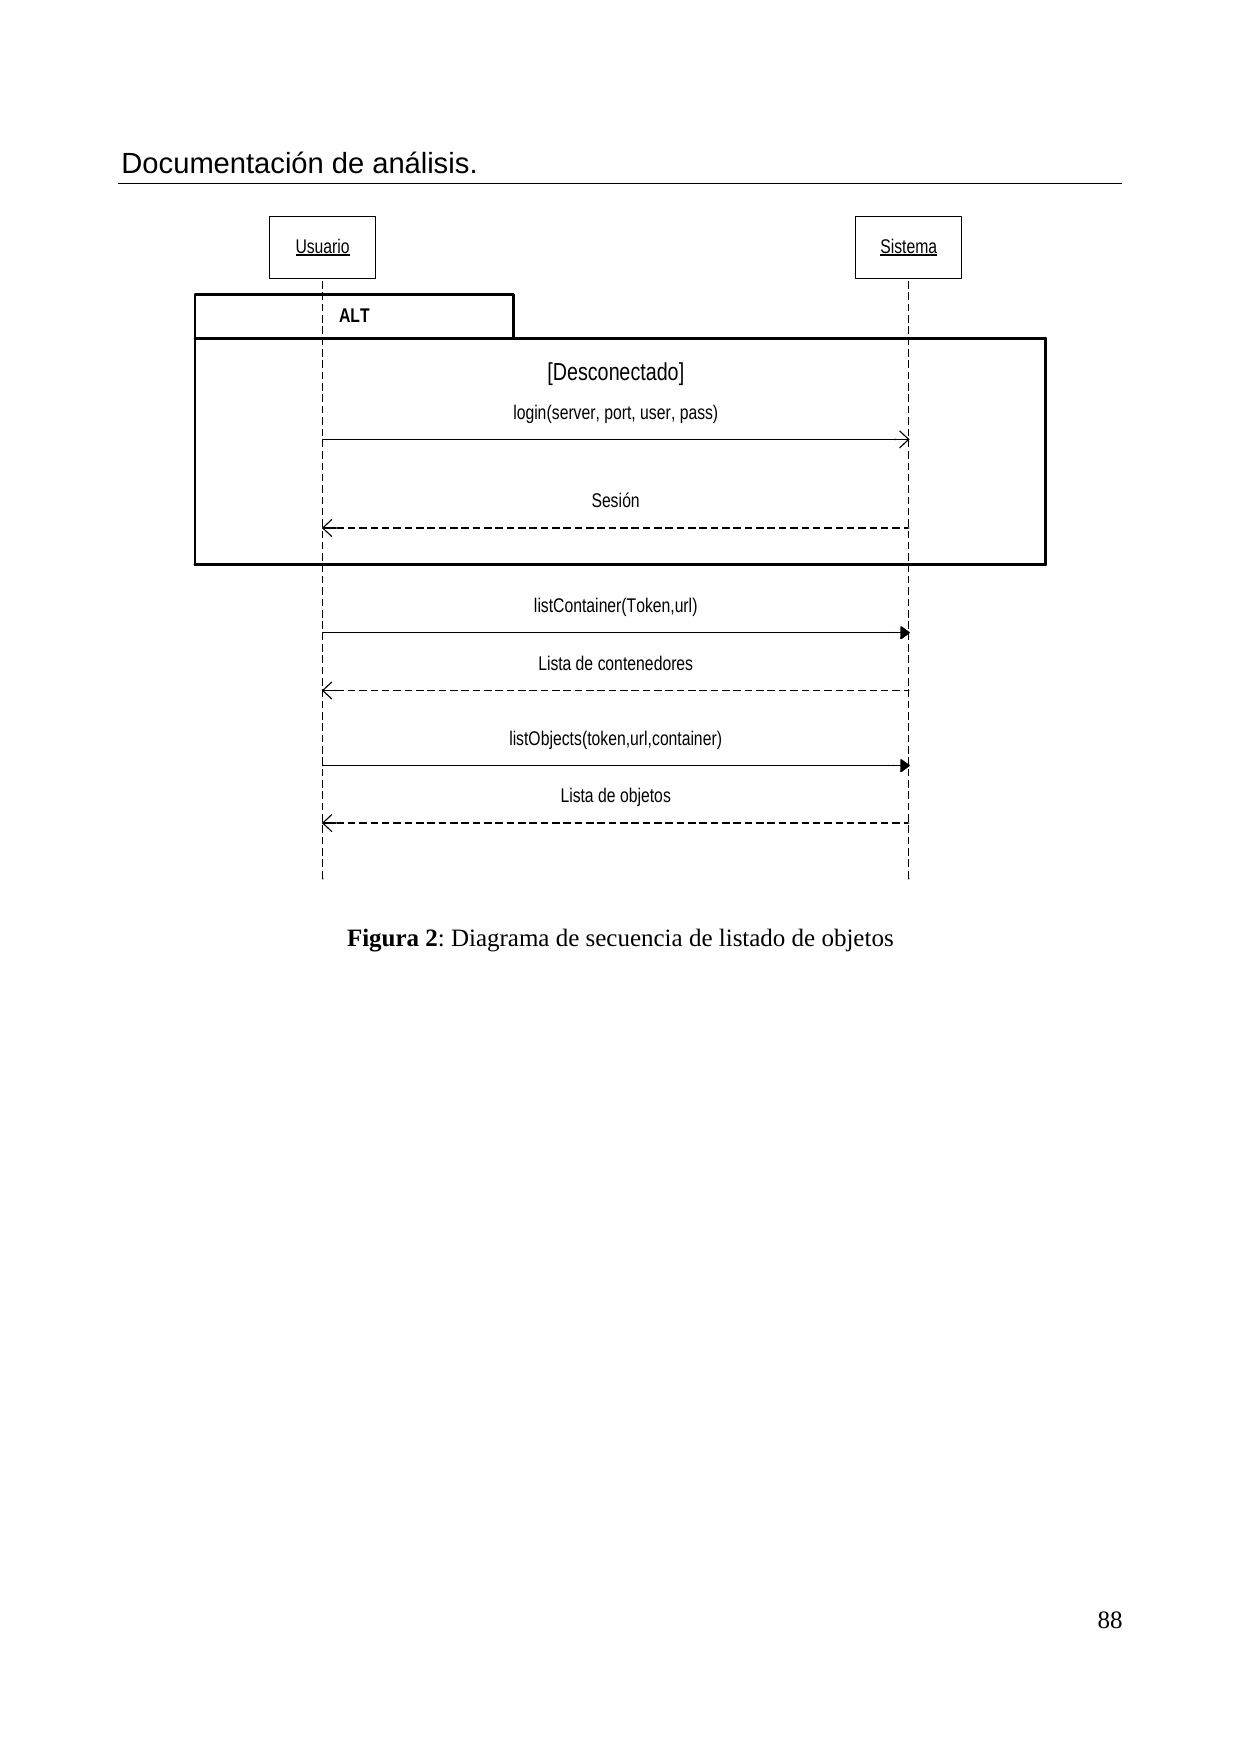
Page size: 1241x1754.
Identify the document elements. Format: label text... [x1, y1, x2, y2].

text Figura 2: Diagrama de secuencia de listado de objetos [118, 923, 1122, 952]
